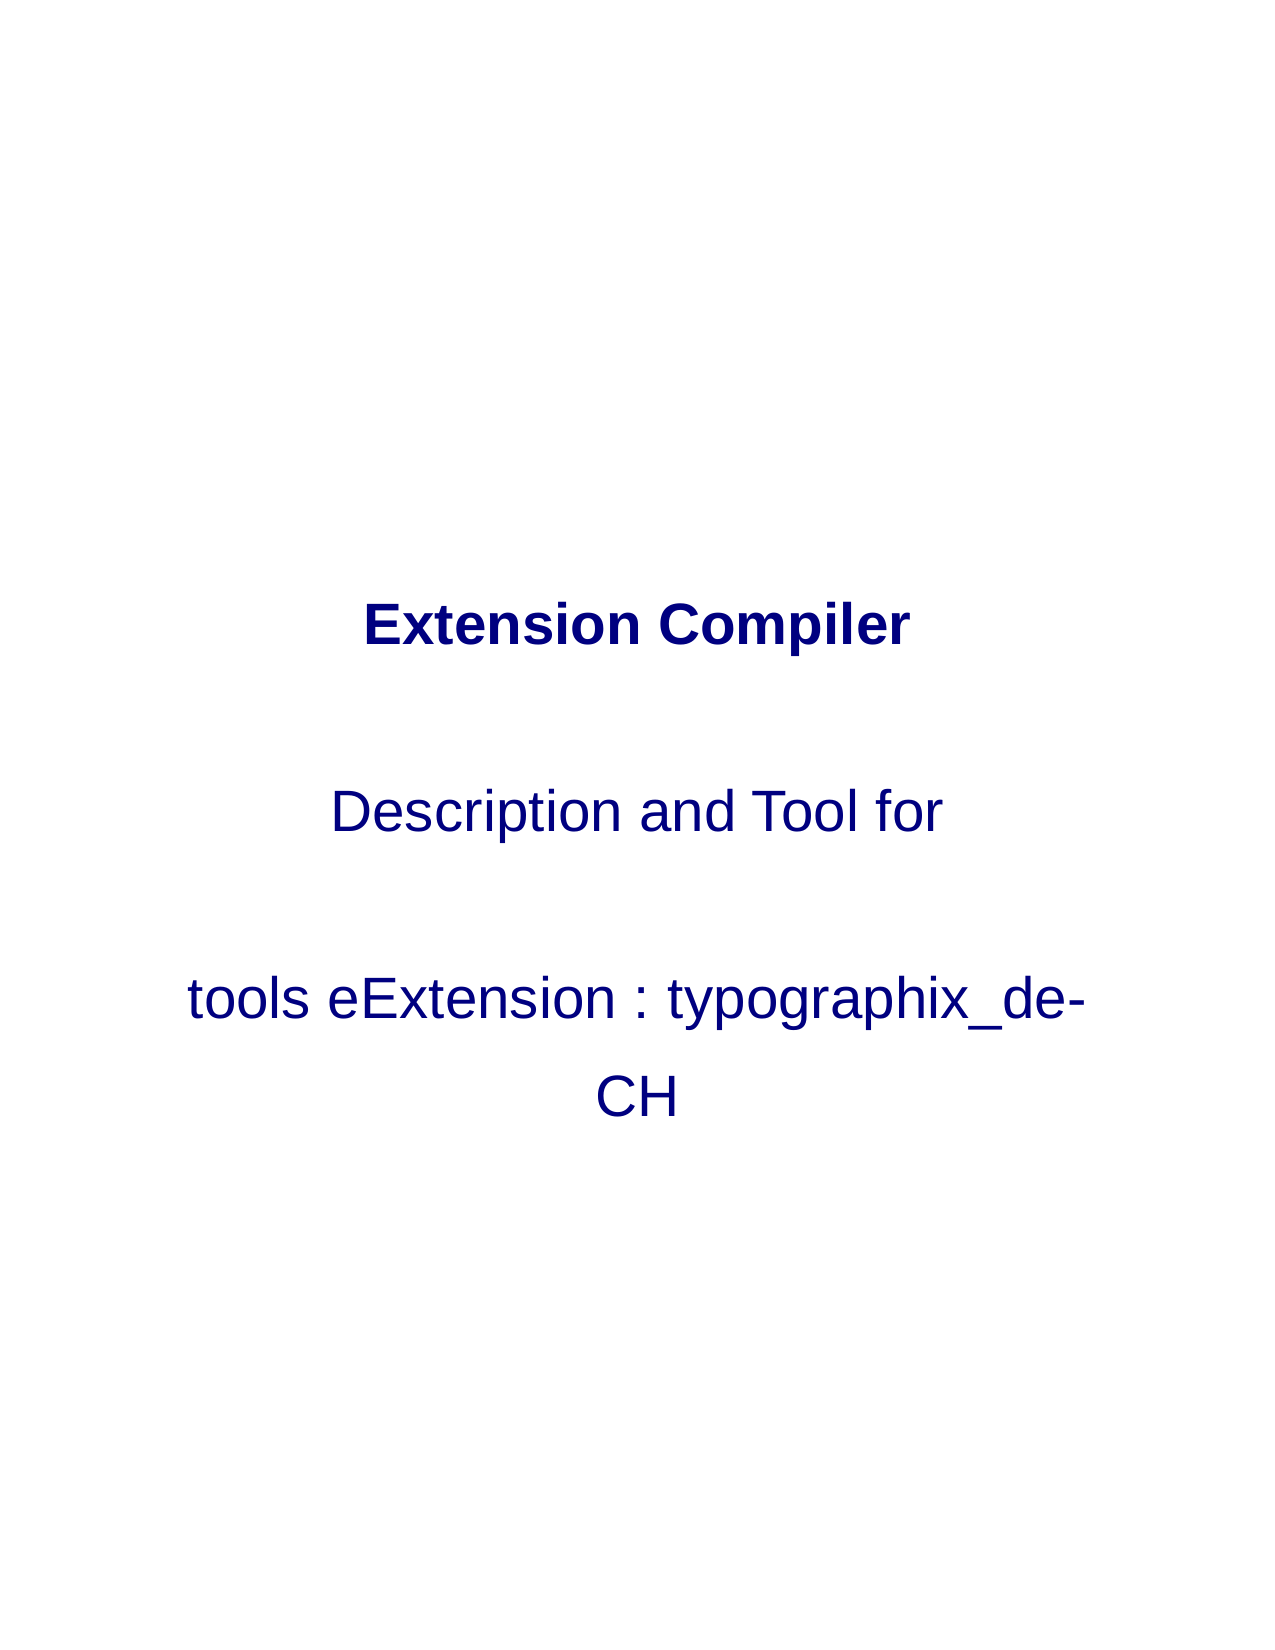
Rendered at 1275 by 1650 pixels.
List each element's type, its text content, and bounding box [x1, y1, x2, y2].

text Description and Tool for [153, 778, 1121, 844]
text tools eExtension : typographix_de-CH [153, 965, 1121, 1129]
text Extension Compiler [153, 592, 1121, 657]
